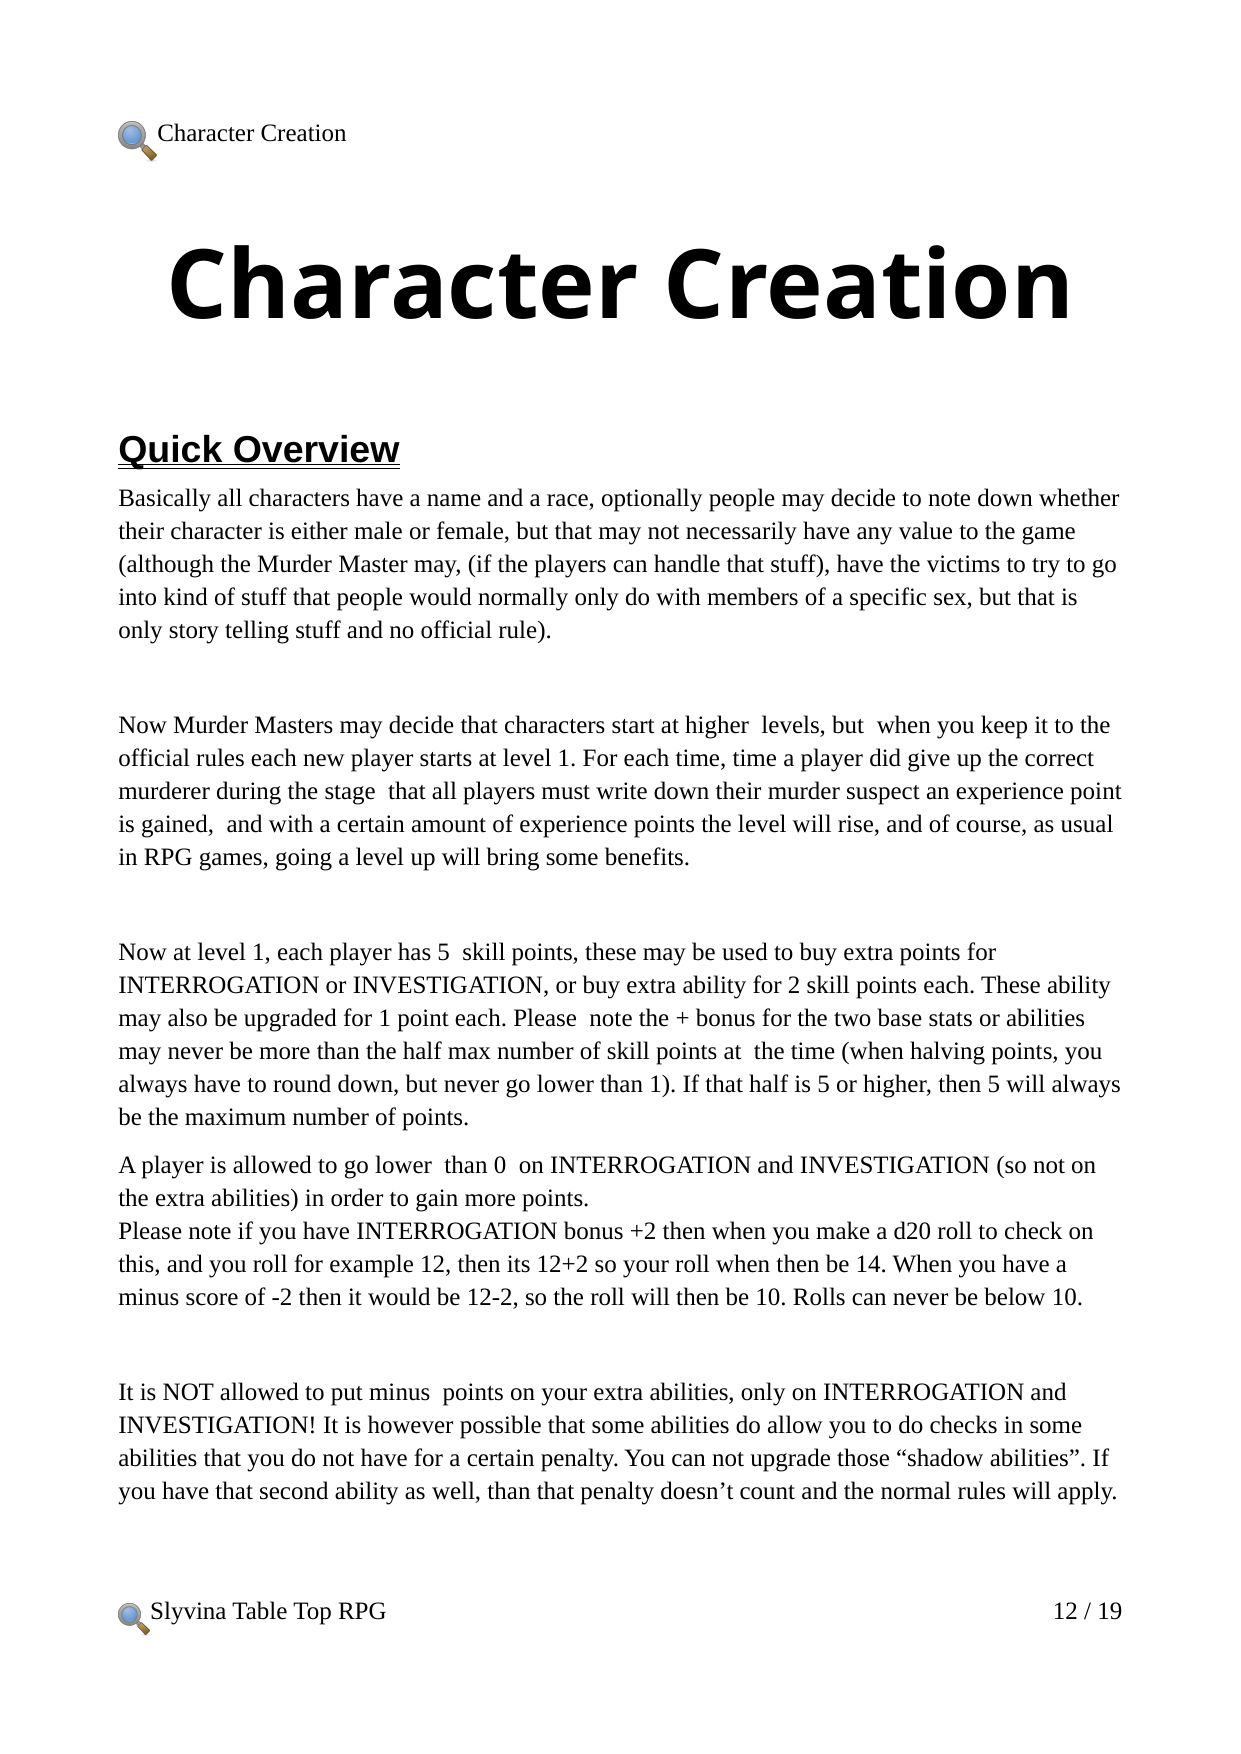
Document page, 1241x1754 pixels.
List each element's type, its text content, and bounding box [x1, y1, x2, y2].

picture [118, 1603, 150, 1636]
text It is NOT allowed to put minus points on your extra abilities, only on INTERROGATION and INVESTIGATION! It is however possible that some abilities do allow you to do checks in some abilities that you do not have for a certain penalty. You can not upgrade those “shadow abilities”. If you have that second ability as well, than that penalty doesn’t count and the normal rules will apply. [118, 1377, 1122, 1505]
text A player is allowed to go lower than 0 on INTERROGATION and INVESTIGATION (so not on the extra abilities) in order to gain more points. Please note if you have INTERROGATION bonus +2 then when you make a d20 roll to check on this, and you roll for example 12, then its 12+2 so your roll when then be 14. When you have a minus score of -2 then it would be 12-2, so the roll will then be 10. Rolls can never be below 10. [118, 1150, 1122, 1311]
text Basically all characters have a name and a race, optionally people may decide to note down whether their character is either male or female, but that may not necessarily have any value to the game (although the Murder Master may, (if the players can handle that stuff), have the victims to try to go into kind of stuff that people would normally only do with members of a specific sex, but that is only story telling stuff and no official rule). [118, 483, 1122, 643]
text Now Murder Masters may decide that characters start at higher levels, but when you keep it to the official rules each new player starts at level 1. For each time, time a player did give up the correct murderer during the stage that all players must write down their murder suspect an experience point is gained, and with a certain amount of experience points the level will rise, and of course, as usual in RPG games, going a level up will bring some benefits. [118, 710, 1122, 871]
subtitle Character Creation [118, 216, 1122, 346]
subtitle Quick Overview [118, 427, 1122, 470]
text Now at level 1, each player has 5 skill points, these may be used to buy extra points for INTERROGATION or INVESTIGATION, or buy extra ability for 2 skill points each. These ability may also be upgraded for 1 point each. Please note the + bonus for the two base stats or abilities may never be more than the half max number of skill points at the time (when halving points, you always have to round down, but never go lower than 1). If that half is 5 or higher, then 5 will always be the maximum number of points. [118, 937, 1122, 1131]
picture [118, 121, 158, 162]
